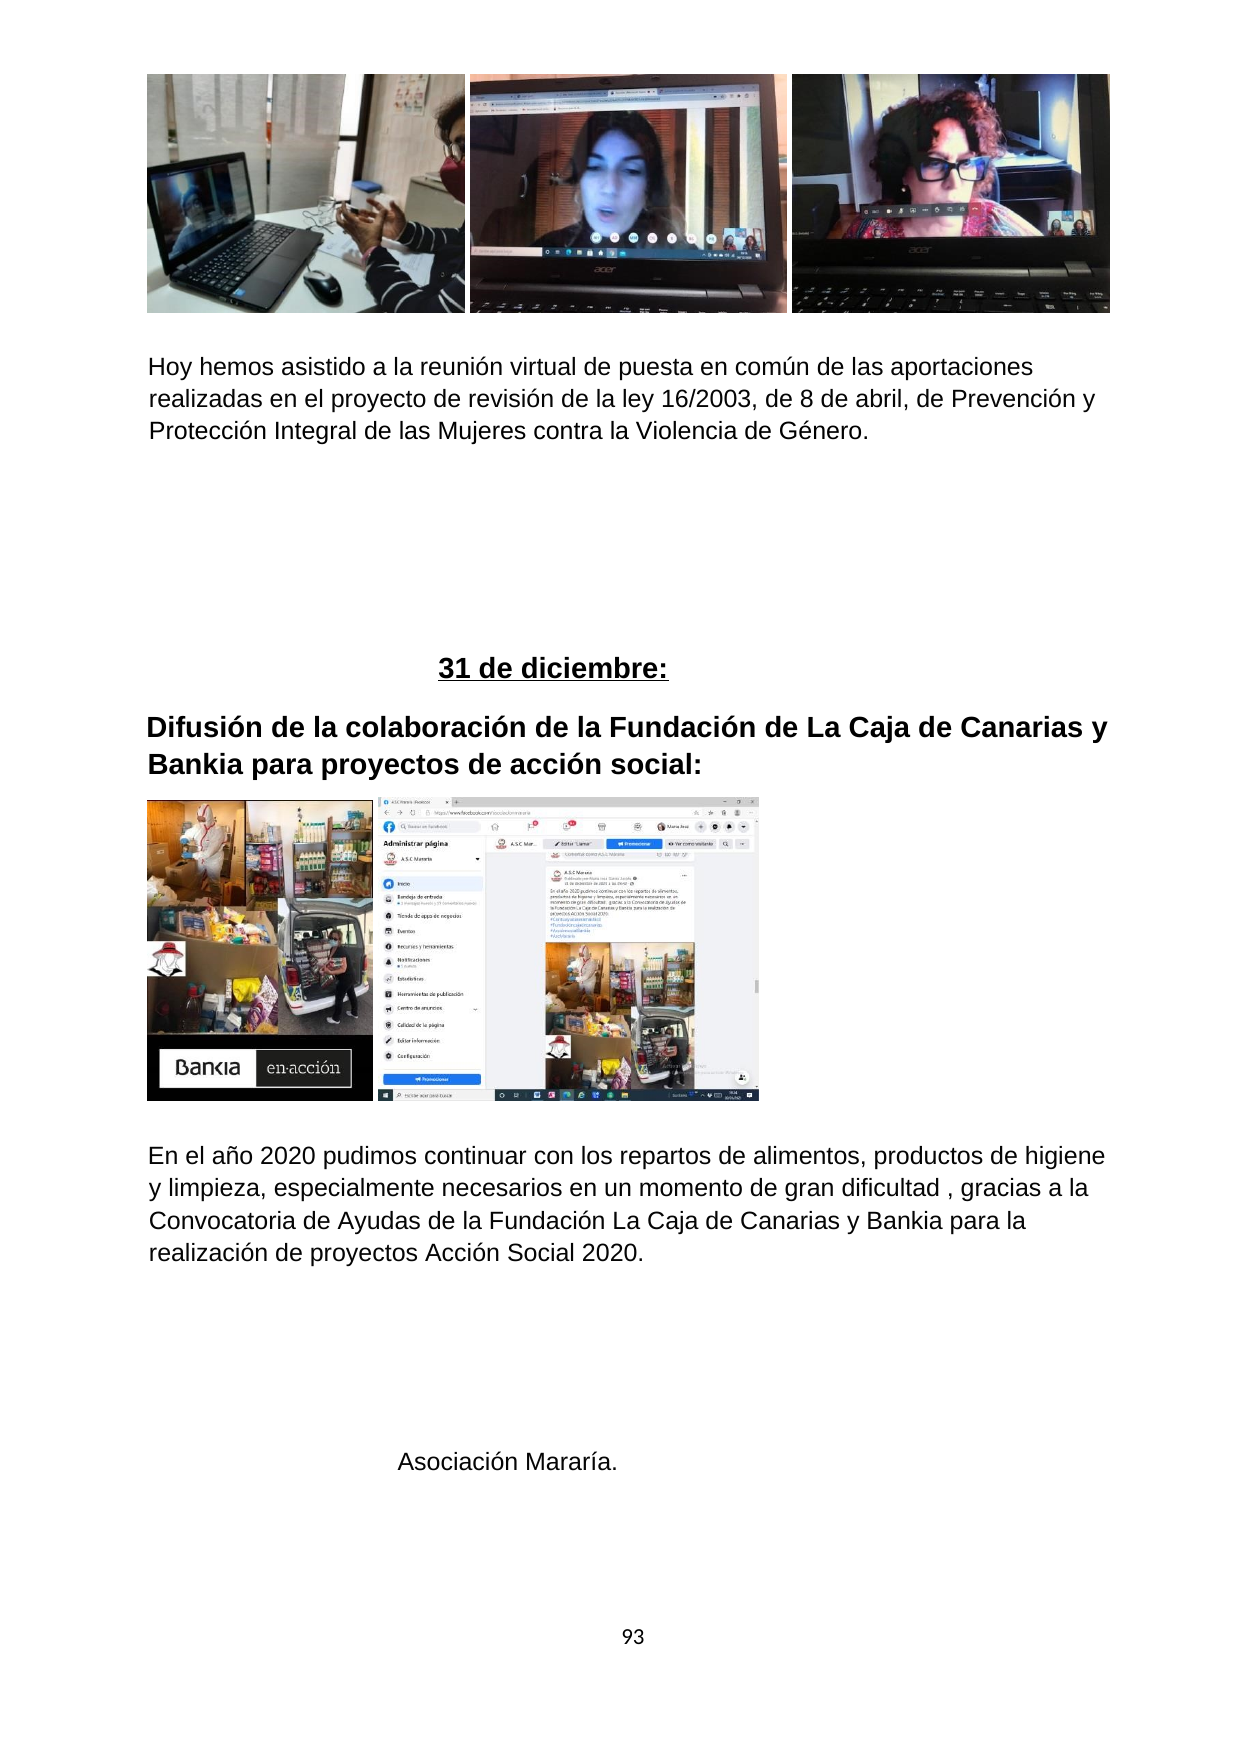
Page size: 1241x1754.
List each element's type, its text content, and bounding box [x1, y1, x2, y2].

text Hoy hemos asistido a la reunión virtual de puesta en común de las aportaciones realizadas en el proyecto de revisión de la ley 16/2003, de 8 de abril, de Prevención y Protección Integral de las Mujeres contra la Violencia de Género. [148, 352, 1122, 445]
text 31 de diciembre: [146, 651, 1172, 684]
text En el año 2020 pudimos continuar con los repartos de alimentos, productos de higiene y limpieza, especialmente necesarios en un momento de gran dificultad , gracias a la Convocatoria de Ayudas de la Fundación La Caja de Canarias y Bankia para la realización de proyectos Acción Social 2020. [148, 1141, 1122, 1267]
text Asociación Mararía. [148, 1447, 626, 1476]
text Difusión de la colaboración de la Fundación de La Caja de Canarias y Bankia para proyectos de acción social: [146, 710, 1123, 780]
